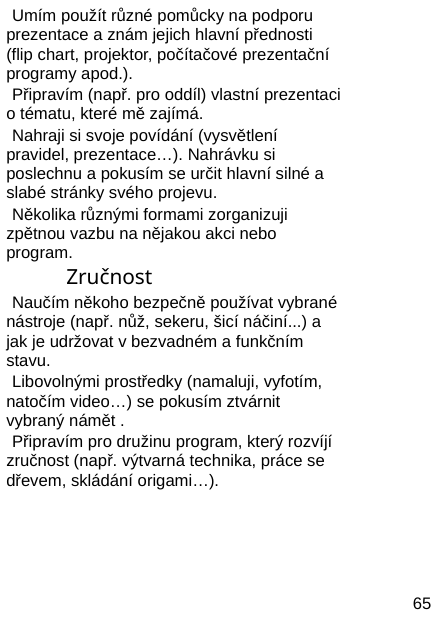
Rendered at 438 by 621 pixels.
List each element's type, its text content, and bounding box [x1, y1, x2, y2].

text Libovolnými prostředky (namaluji, vyfotím, natočím video…) se pokusím ztvárnit vybraný námět . [6, 372, 342, 430]
text Umím použít různé pomůcky na podporu prezentace a znám jejich hlavní přednosti (flip chart, projektor, počítačové prezentační programy apod.). [6, 6, 342, 83]
text Připravím pro družinu program, který rozvíjí zručnost (např. výtvarná technika, práce se dřevem, skládání origami…). [6, 432, 342, 489]
text Nahraji si svoje povídání (vysvětlení pravidel, prezentace…). Nahrávku si poslechnu a pokusím se určit hlavní silné a slabé stránky svého projevu. [6, 126, 342, 202]
text Naučím někoho bezpečně používat vybrané nástroje (např. nůž, sekeru, šicí náčiní...) a jak je udržovat v bezvadném a funkčním stavu. [6, 293, 342, 370]
text Několika různými formami zorganizuji zpětnou vazbu na nějakou akci nebo program. [6, 205, 342, 262]
subtitle Zručnost [6, 262, 431, 291]
text Připravím (např. pro oddíl) vlastní prezentaci o tématu, které mě zajímá. [6, 85, 342, 123]
